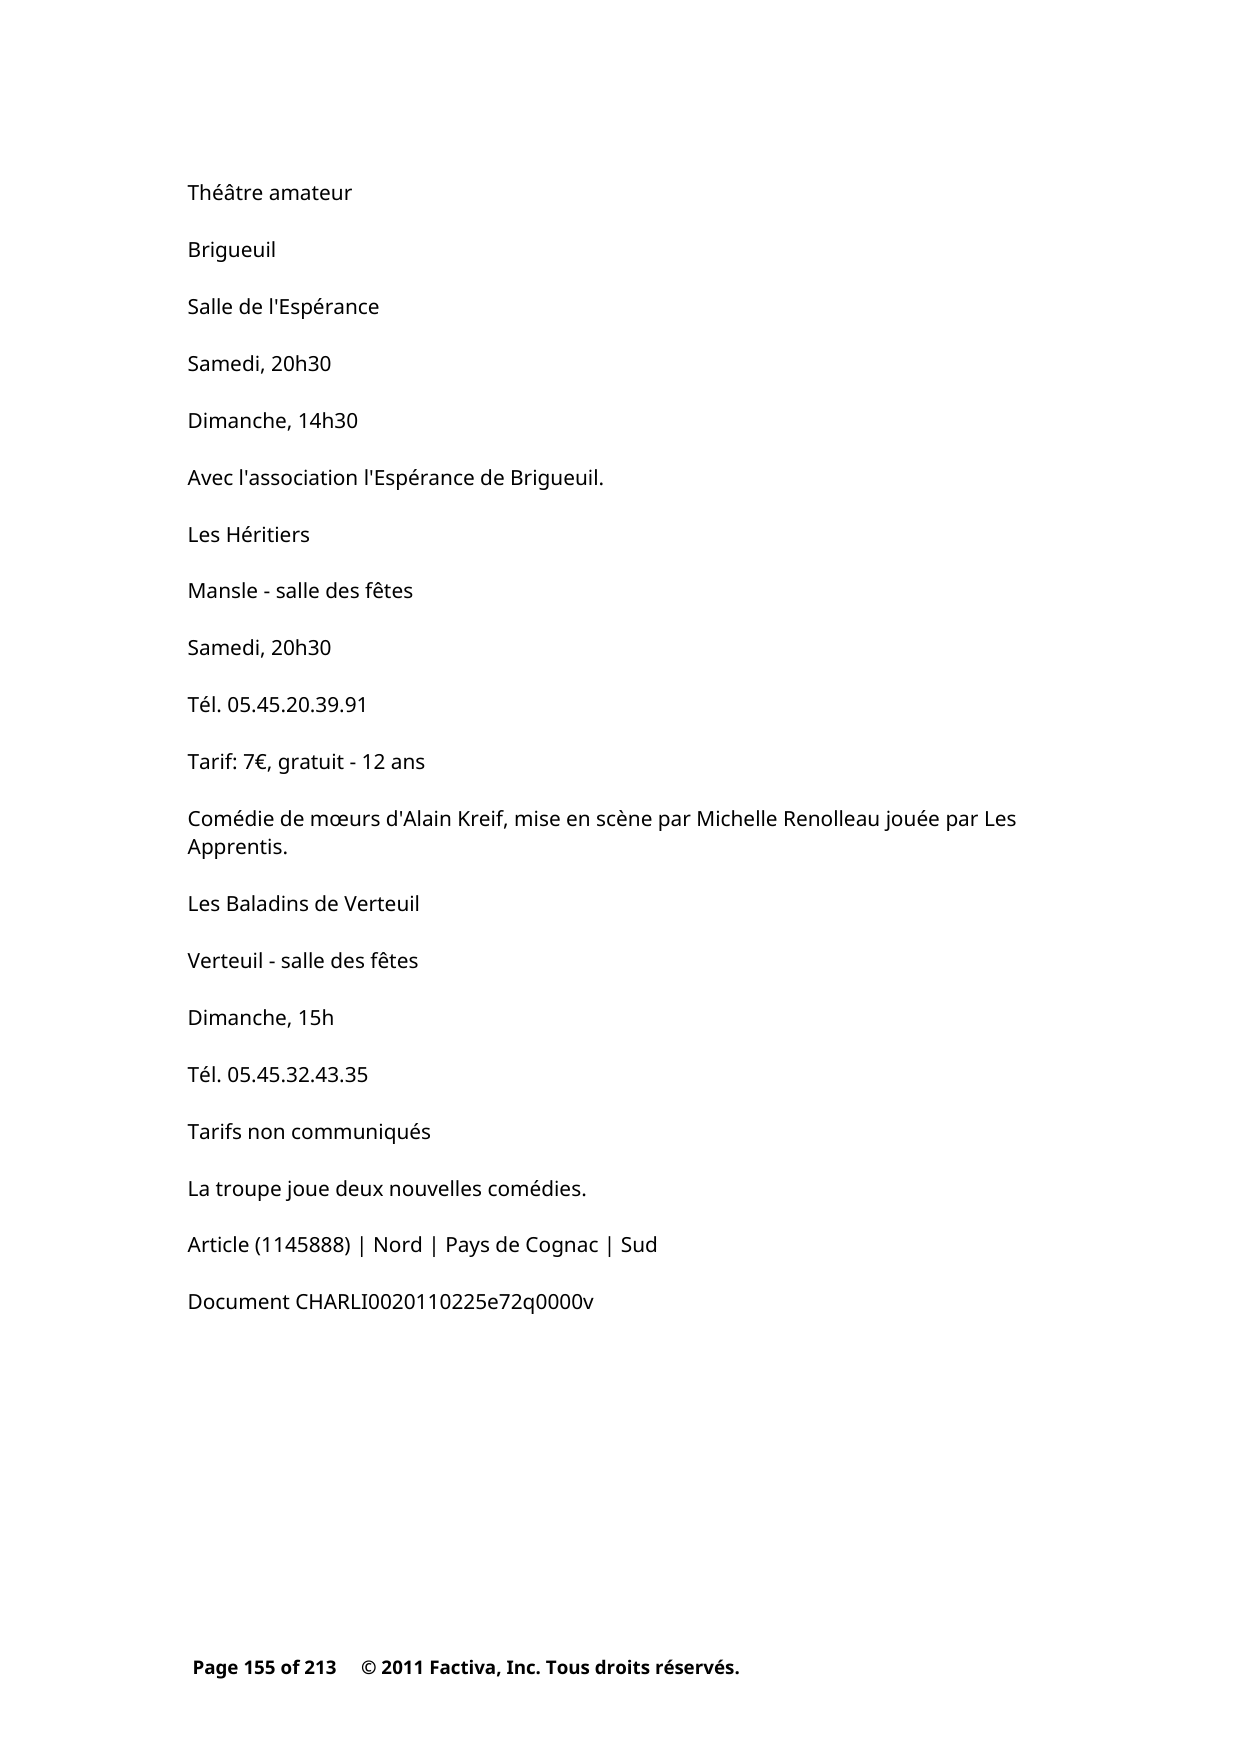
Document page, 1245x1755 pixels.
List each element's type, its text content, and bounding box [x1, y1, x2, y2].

text Document CHARLI0020110225e72q0000v [187, 1287, 1057, 1316]
text Tél. 05.45.32.43.35 [187, 1060, 1057, 1088]
text Samedi, 20h30 [187, 633, 1057, 662]
text Avec l'association l'Espérance de Brigueuil. [187, 463, 1057, 491]
text Théâtre amateur [187, 178, 1057, 207]
text Mansle - salle des fêtes [187, 577, 1057, 605]
text Tarif: 7€, gratuit - 12 ans [187, 747, 1057, 776]
text Tarifs non communiqués [187, 1117, 1057, 1145]
text La troupe joue deux nouvelles comédies. [187, 1174, 1057, 1202]
text Article (1145888) | Nord | Pays de Cognac | Sud [187, 1231, 1057, 1259]
text Verteuil - salle des fêtes [187, 946, 1057, 975]
text Salle de l'Espérance [187, 292, 1057, 321]
text Tél. 05.45.20.39.91 [187, 690, 1057, 719]
text Les Baladins de Verteuil [187, 889, 1057, 918]
text Dimanche, 15h [187, 1003, 1057, 1032]
text Les Héritiers [187, 520, 1057, 548]
text Samedi, 20h30 [187, 349, 1057, 377]
text Brigueuil [187, 235, 1057, 264]
text Comédie de mœurs d'Alain Kreif, mise en scène par Michelle Renolleau jouée par Les Apprentis. [187, 804, 1057, 861]
text Dimanche, 14h30 [187, 406, 1057, 434]
